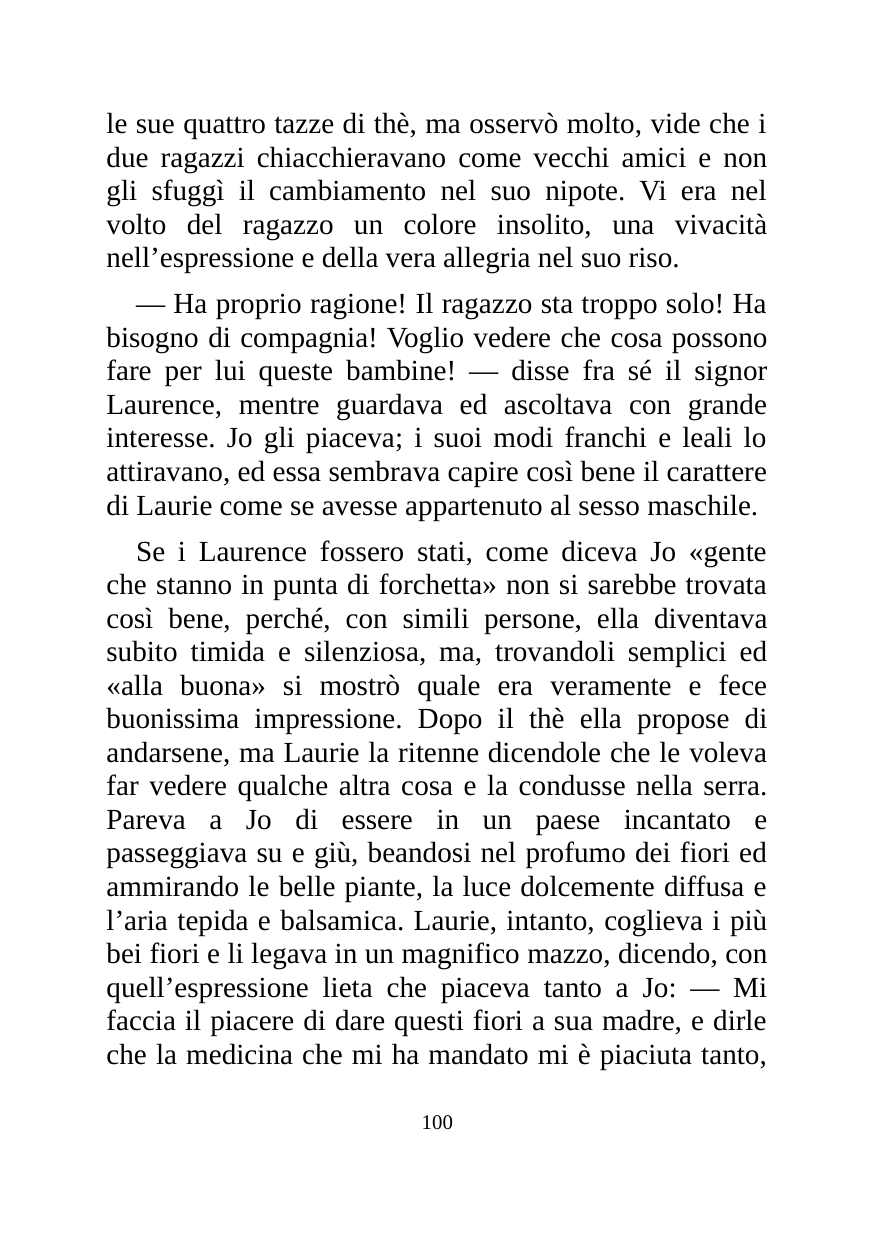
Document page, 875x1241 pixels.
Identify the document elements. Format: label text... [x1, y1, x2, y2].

text Se i Laurence fossero stati, come diceva Jo «gente che stanno in punta di forchetta» non si sarebbe trovata così bene, perché, con simili persone, ella diventava subito timida e silenziosa, ma, trovandoli semplici ed «alla buona» si mostrò quale era veramente e fece buonissima impressione. Dopo il thè ella propose di andarsene, ma Laurie la ritenne dicendole che le voleva far vedere qualche altra cosa e la condusse nella serra. Pareva a Jo di essere in un paese incantato e passeggiava su e giù, beandosi nel profumo dei fiori ed ammirando le belle piante, la luce dolcemente diffusa e l’aria tepida e balsamica. Laurie, intanto, coglieva i più bei fiori e li legava in un magnifico mazzo, dicendo, con quell’espressione lieta che piaceva tanto a Jo: — Mi faccia il piacere di dare questi fiori a sua madre, e dirle che la medicina che mi ha mandato mi è piaciuta tanto, [106, 534, 768, 1070]
text le sue quattro tazze di thè, ma osservò molto, vide che i due ragazzi chiacchieravano come vecchi amici e non gli sfuggì il cambiamento nel suo nipote. Vi era nel volto del ragazzo un colore insolito, una vivacità nell’espressione e della vera allegria nel suo riso. [106, 106, 768, 274]
text — Ha proprio ragione! Il ragazzo sta troppo solo! Ha bisogno di compagnia! Voglio vedere che cosa possono fare per lui queste bambine! — disse fra sé il signor Laurence, mentre guardava ed ascoltava con grande interesse. Jo gli piaceva; i suoi modi franchi e leali lo attiravano, ed essa sembrava capire così bene il carattere di Laurie come se avesse appartenuto al sesso maschile. [106, 286, 768, 521]
